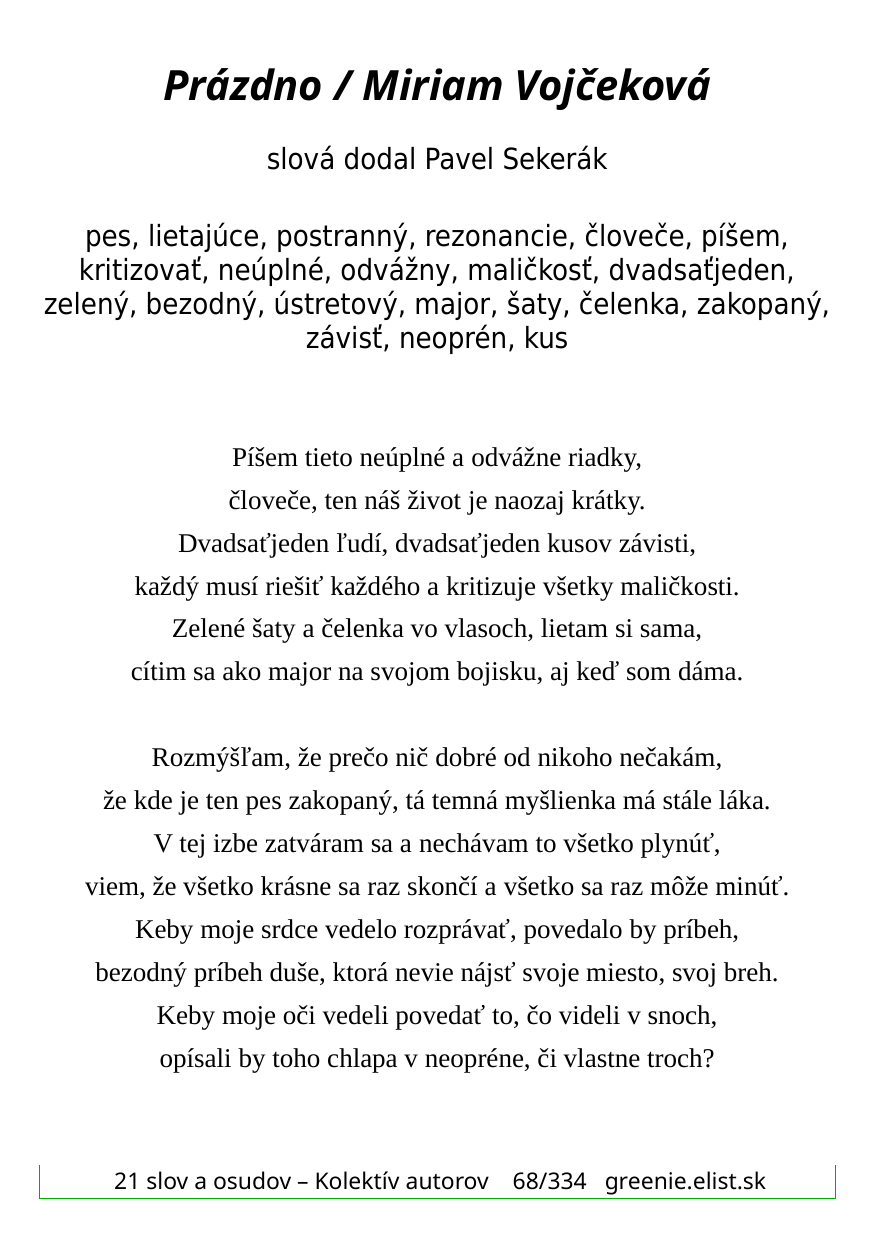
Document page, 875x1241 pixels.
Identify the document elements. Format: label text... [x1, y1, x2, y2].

text pes, lietajúce, postranný, rezonancie, človeče, píšem, kritizovať, neúplné, odvážny, maličkosť, dvadsaťjeden, zelený, bezodný, ústretový, major, šaty, čelenka, zakopaný, závisť, neoprén, kus [41, 219, 833, 355]
text opísali by toho chlapa v neopréne, či vlastne troch? [41, 1042, 833, 1073]
text Rozmýšľam, že prečo nič dobré od nikoho nečakám, [41, 741, 833, 772]
text viem, že všetko krásne sa raz skončí a všetko sa raz môže minúť. [41, 870, 833, 901]
text každý musí riešiť každého a kritizuje všetky maličkosti. [41, 570, 833, 601]
text že kde je ten pes zakopaný, tá temná myšlienka má stále láka. [41, 784, 833, 815]
text Píšem tieto neúplné a odvážne riadky, [41, 441, 833, 472]
text cítim sa ako major na svojom bojisku, aj keď som dáma. [41, 656, 833, 687]
text Keby moje oči vedeli povedať to, čo videli v snoch, [41, 999, 833, 1030]
text Dvadsaťjeden ľudí, dvadsaťjeden kusov závisti, [41, 527, 833, 558]
text Keby moje srdce vedelo rozprávať, povedalo by príbeh, [41, 913, 833, 944]
subtitle Prázdno / Miriam Vojčeková [41, 56, 833, 113]
text človeče, ten náš život je naozaj krátky. [41, 484, 833, 515]
text Zelené šaty a čelenka vo vlasoch, lietam si sama, [41, 613, 833, 644]
text V tej izbe zatváram sa a nechávam to všetko plynúť, [41, 827, 833, 858]
text slová dodal Pavel Sekerák [41, 142, 833, 176]
text bezodný príbeh duše, ktorá nevie nájsť svoje miesto, svoj breh. [41, 956, 833, 987]
